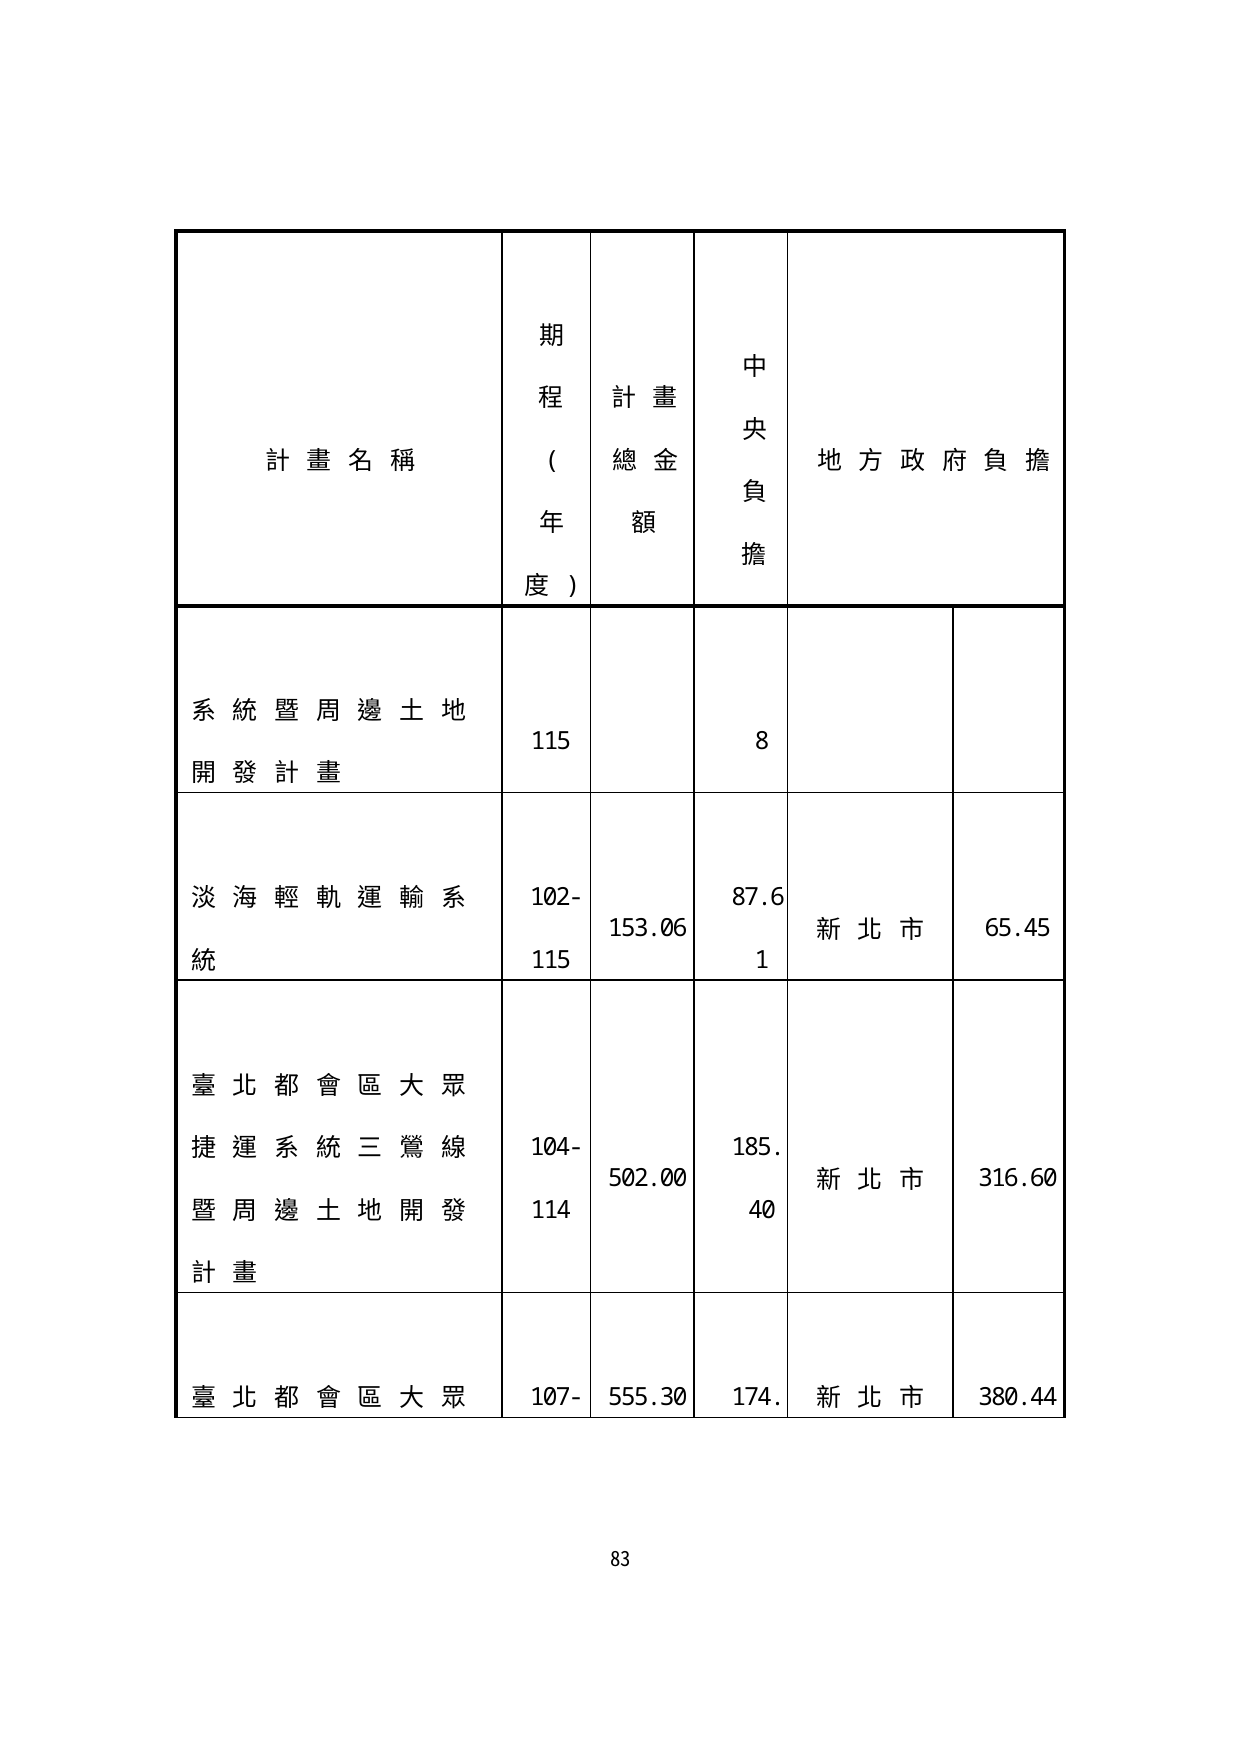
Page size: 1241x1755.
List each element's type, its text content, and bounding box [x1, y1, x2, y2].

table_cell 502.00 [591, 981, 693, 1292]
table_cell 新北市 [788, 1293, 952, 1417]
table_cell [954, 608, 1063, 792]
table_cell [591, 608, 693, 792]
table_cell 153.06 [591, 793, 693, 979]
table_cell 臺北都會區大眾捷運系統三鶯線暨周邊土地開發計畫 [178, 981, 501, 1292]
table_cell 104-114 [503, 981, 590, 1292]
table_cell 174. [695, 1293, 787, 1417]
table_header 中央負擔 [695, 233, 787, 604]
table_header 計畫 總金額 [591, 233, 693, 604]
table_cell 87.61 [695, 793, 787, 979]
table_header 期程 (年度) [503, 233, 590, 604]
table_header 地方政府負擔 [788, 233, 1063, 604]
table_cell 系統暨周邊土地開發計畫 [178, 608, 501, 792]
table_cell 316.60 [954, 981, 1063, 1292]
table_header 計畫名稱 [178, 233, 501, 604]
table_cell 8 [695, 608, 787, 792]
table_cell 380.44 [954, 1293, 1063, 1417]
table_cell 淡海輕軌運輸系統 [178, 793, 501, 979]
table_cell 102-115 [503, 793, 590, 979]
table_cell 107- [503, 1293, 590, 1417]
table_cell 115 [503, 608, 590, 792]
table_cell 555.30 [591, 1293, 693, 1417]
table_cell [788, 608, 952, 792]
table_cell 185.40 [695, 981, 787, 1292]
table_cell 新北市 [788, 981, 952, 1292]
table_cell 65.45 [954, 793, 1063, 979]
table_cell 新北市 [788, 793, 952, 979]
table_cell 臺北都會區大眾 [178, 1293, 501, 1417]
